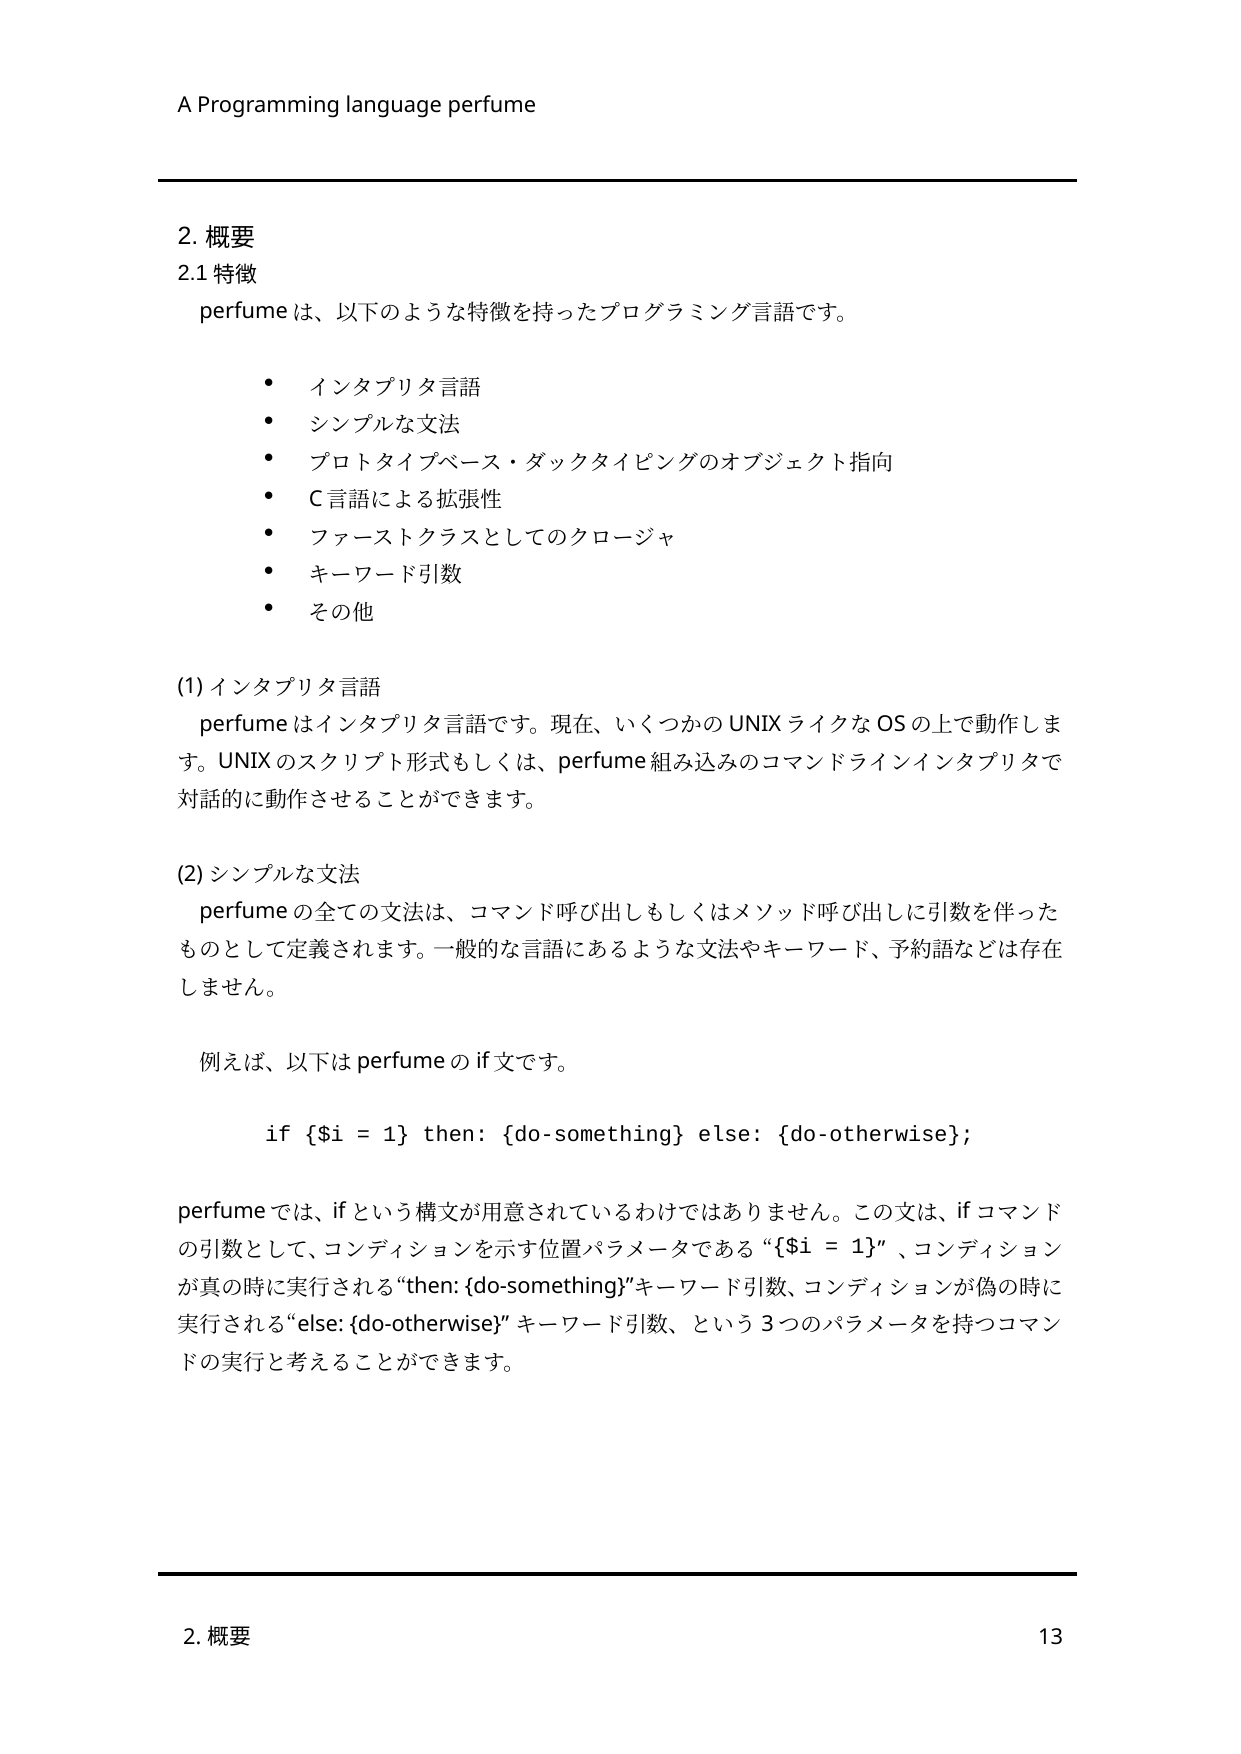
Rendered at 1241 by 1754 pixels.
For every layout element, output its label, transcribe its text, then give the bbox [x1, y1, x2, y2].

text 例えば、以下はperfumeのif文です。 [177, 1042, 1063, 1079]
list ファーストクラスとしてのクロージャ [265, 517, 1063, 554]
text (2) シンプルな文法 [177, 854, 1063, 892]
text perfumeでは、ifという構文が用意されているわけではありません。この文は、if コマンドの引数として、コンディションを示す位置パラメータである “{$i = 1}” 、コンディションが真の時に実行される“then: {do-something}”キーワード引数、コンディションが偽の時に実行される“else: {do-otherwise}” キーワード引数、という3つのパラメータを持つコマンドの実行と考えることができます。 [177, 1192, 1063, 1379]
list インタプリタ言語 [265, 367, 1063, 404]
text perfumeの全ての文法は、コマンド呼び出しもしくはメソッド呼び出しに引数を伴ったものとして定義されます。一般的な言語にあるような文法やキーワード、予約語などは存在しません。 [177, 892, 1063, 1004]
list プロトタイプベース・ダックタイピングのオブジェクト指向 [265, 442, 1063, 479]
list シンプルな文法 [265, 404, 1063, 442]
list C言語による拡張性 [265, 479, 1063, 517]
subtitle 2.1 特徴 [177, 254, 1063, 292]
text (1) インタプリタ言語 [177, 667, 1063, 704]
list その他 [265, 592, 1063, 629]
list キーワード引数 [265, 554, 1063, 592]
text perfumeはインタプリタ言語です。現在、いくつかのUNIXライクなOSの上で動作します。UNIXのスクリプト形式もしくは、perfume組み込みのコマンドラインインタプリタで対話的に動作させることができます。 [177, 704, 1063, 817]
text if {$i = 1} then: {do-something} else: {do-otherwise}; [177, 1117, 1063, 1154]
subtitle 2. 概要 [177, 217, 1063, 254]
text perfumeは、以下のような特徴を持ったプログラミング言語です。 [177, 292, 1063, 329]
